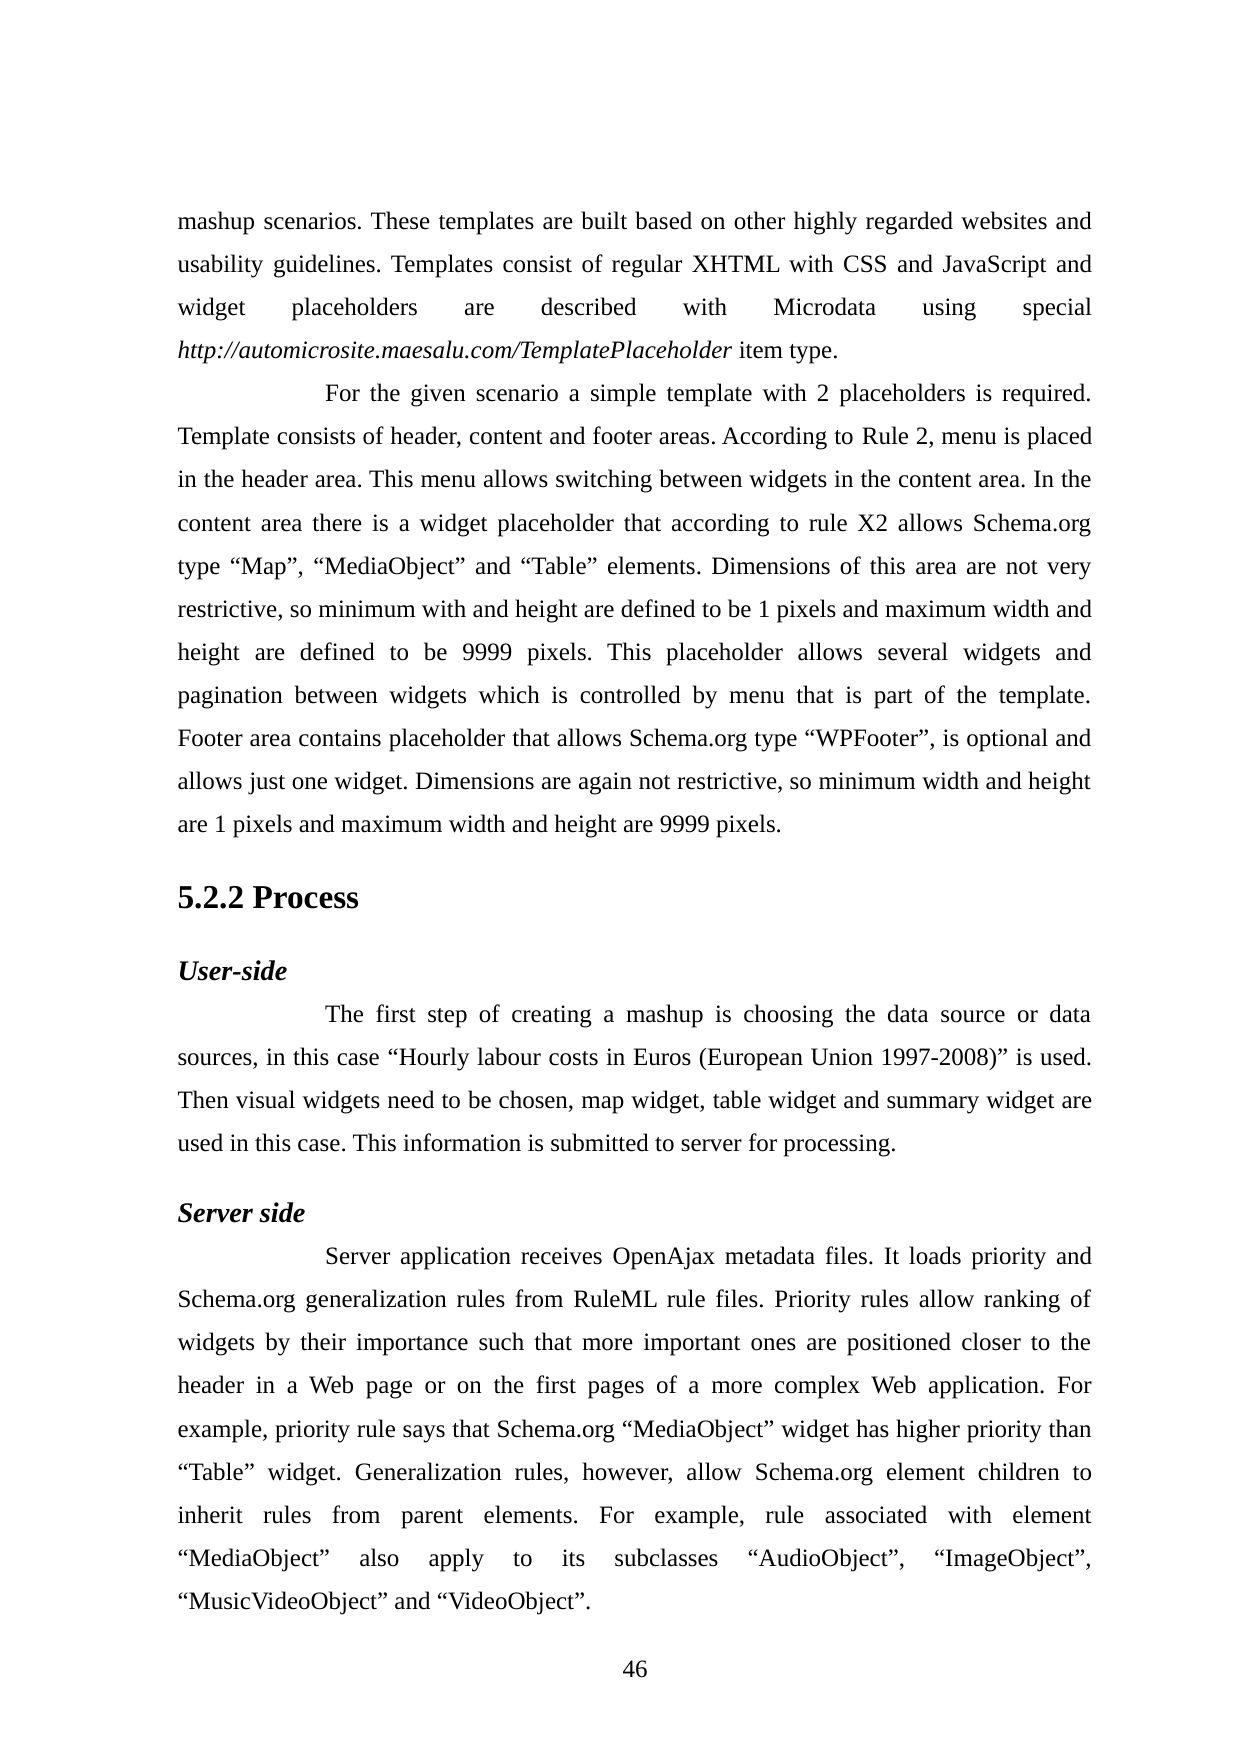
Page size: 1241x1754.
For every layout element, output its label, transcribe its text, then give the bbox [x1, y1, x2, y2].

text The first step of creating a mashup is choosing the data source or data sources, in this case “Hourly labour costs in Euros (European Union 1997-2008)” is used. Then visual widgets need to be chosen, map widget, table widget and summary widget are used in this case. This information is submitted to server for processing. [177, 999, 1093, 1157]
text For the given scenario a simple template with 2 placeholders is required. Template consists of header, content and footer areas. According to Rule 2, menu is placed in the header area. This menu allows switching between widgets in the content area. In the content area there is a widget placeholder that according to rule X2 allows Schema.org type “Map”, “MediaObject” and “Table” elements. Dimensions of this area are not very restrictive, so minimum with and height are defined to be 1 pixels and maximum width and height are defined to be 9999 pixels. This placeholder allows several widgets and pagination between widgets which is controlled by menu that is part of the template. Footer area contains placeholder that allows Schema.org type “WPFooter”, is optional and allows just one widget. Dimensions are again not restrictive, so minimum width and height are 1 pixels and maximum width and height are 9999 pixels. [177, 378, 1093, 838]
text Server application receives OpenAjax metadata files. It loads priority and Schema.org generalization rules from RuleML rule files. Priority rules allow ranking of widgets by their importance such that more important ones are positioned closer to the header in a Web page or on the first pages of a more complex Web application. For example, priority rule says that Schema.org “MediaObject” widget has higher priority than “Table” widget. Generalization rules, however, allow Schema.org element children to inherit rules from parent elements. For example, rule associated with element “MediaObject” also apply to its subclasses “AudioObject”, “ImageObject”, “MusicVideoObject” and “VideoObject”. [177, 1241, 1093, 1615]
subtitle User-side [177, 953, 1093, 986]
subtitle Process [177, 878, 1093, 916]
subtitle Server side [177, 1196, 1093, 1229]
text mashup scenarios. These templates are built based on other highly regarded websites and usability guidelines. Templates consist of regular XHTML with CSS and JavaScript and widget placeholders are described with Microdata using special http://automicrosite.maesalu.com/TemplatePlaceholder item type. [177, 206, 1093, 364]
